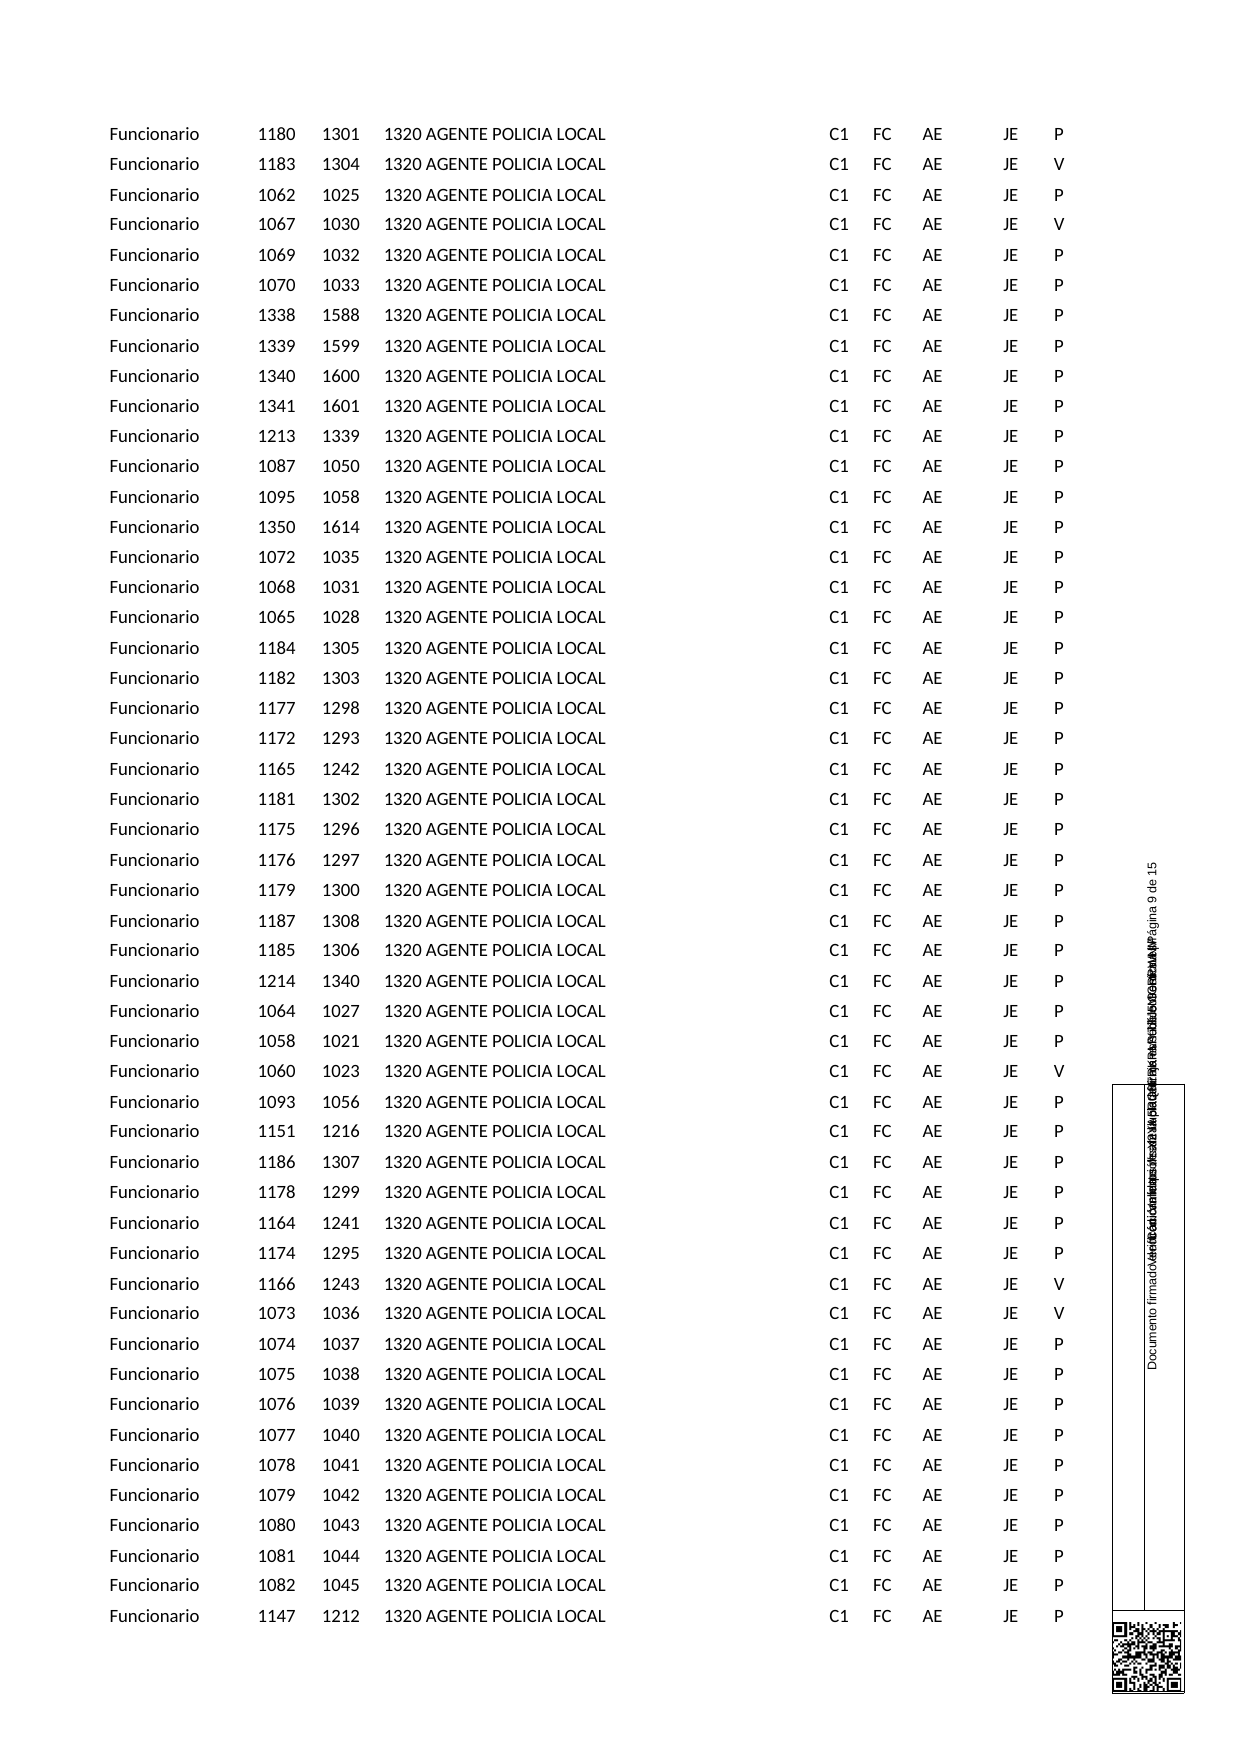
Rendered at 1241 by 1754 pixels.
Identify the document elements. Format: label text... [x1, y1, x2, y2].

table_cell Funcionario [80, 631, 229, 662]
table_cell JE [961, 329, 1025, 359]
table_cell AE [904, 178, 961, 208]
table_cell 1182 [229, 662, 310, 692]
table_cell AE [904, 510, 961, 541]
table_cell 1056 [310, 1085, 371, 1115]
table_cell JE [961, 904, 1025, 934]
table_cell 1320 AGENTE POLICIA LOCAL [371, 571, 718, 601]
table_cell AE [904, 420, 961, 450]
table_header Funcionario [80, 100, 229, 147]
table_cell P [1025, 1509, 1092, 1539]
table_cell FC [861, 662, 903, 692]
table_cell Funcionario [80, 1388, 229, 1418]
table_cell JE [961, 1448, 1025, 1479]
table_cell AE [904, 299, 961, 329]
table_cell Funcionario [80, 1115, 229, 1146]
table_cell 1186 [229, 1146, 310, 1176]
table_cell P [1025, 1539, 1092, 1569]
table_cell 1021 [310, 1025, 371, 1055]
table_cell P [1025, 1479, 1092, 1509]
table_cell C1 [718, 1418, 861, 1448]
table_cell Funcionario [80, 268, 229, 299]
table_cell FC [861, 631, 903, 662]
table_cell 1178 [229, 1176, 310, 1206]
table_cell JE [961, 964, 1025, 994]
table_cell Funcionario [80, 480, 229, 510]
table_cell C1 [718, 783, 861, 813]
table_cell Funcionario [80, 904, 229, 934]
table_cell 1072 [229, 541, 310, 571]
table_cell FC [861, 1509, 903, 1539]
table_cell FC [861, 753, 903, 783]
table_cell JE [961, 1176, 1025, 1206]
table_cell AE [904, 1448, 961, 1479]
table_cell C1 [718, 843, 861, 873]
table_cell 1320 AGENTE POLICIA LOCAL [371, 420, 718, 450]
table_cell JE [961, 299, 1025, 329]
table_cell C1 [718, 238, 861, 268]
table_cell Funcionario [80, 873, 229, 904]
table_cell 1320 AGENTE POLICIA LOCAL [371, 268, 718, 299]
table_cell C1 [718, 329, 861, 359]
table_cell 1060 [229, 1055, 310, 1085]
table_cell 1320 AGENTE POLICIA LOCAL [371, 510, 718, 541]
table_cell 1320 AGENTE POLICIA LOCAL [371, 1600, 718, 1630]
table_cell V [1025, 1297, 1092, 1327]
table_cell AE [904, 723, 961, 752]
table_cell Funcionario [80, 359, 229, 389]
table_cell FC [861, 964, 903, 994]
table_cell 1073 [229, 1297, 310, 1327]
table_cell 1297 [310, 843, 371, 873]
table_cell 1338 [229, 299, 310, 329]
table_cell C1 [718, 450, 861, 480]
table_cell 1320 AGENTE POLICIA LOCAL [371, 934, 718, 964]
table_cell FC [861, 329, 903, 359]
table_cell AE [904, 148, 961, 178]
table_cell AE [904, 692, 961, 722]
table_cell 1339 [229, 329, 310, 359]
table_cell AE [904, 1539, 961, 1569]
table_cell 1320 AGENTE POLICIA LOCAL [371, 329, 718, 359]
table_cell 1296 [310, 813, 371, 843]
table_cell 1320 AGENTE POLICIA LOCAL [371, 1388, 718, 1418]
table_cell Funcionario [80, 692, 229, 722]
table_cell 1320 AGENTE POLICIA LOCAL [371, 299, 718, 329]
table_cell 1213 [229, 420, 310, 450]
table_cell P [1025, 1085, 1092, 1115]
table_cell P [1025, 994, 1092, 1025]
table_cell Funcionario [80, 389, 229, 420]
table_cell JE [961, 692, 1025, 722]
table_cell 1187 [229, 904, 310, 934]
table_cell 1068 [229, 571, 310, 601]
table_cell JE [961, 389, 1025, 420]
table_cell AE [904, 1479, 961, 1509]
table_cell 1241 [310, 1206, 371, 1236]
table_cell 1320 AGENTE POLICIA LOCAL [371, 178, 718, 208]
table_cell 1341 [229, 389, 310, 420]
table_cell 1040 [310, 1418, 371, 1448]
table_cell 1032 [310, 238, 371, 268]
table_cell 1320 AGENTE POLICIA LOCAL [371, 783, 718, 813]
table_cell FC [861, 389, 903, 420]
table_cell Funcionario [80, 1448, 229, 1479]
table_cell 1078 [229, 1448, 310, 1479]
table_cell JE [961, 1267, 1025, 1297]
table_cell 1177 [229, 692, 310, 722]
table_cell 1023 [310, 1055, 371, 1085]
table_cell P [1025, 389, 1092, 420]
table_cell 1320 AGENTE POLICIA LOCAL [371, 753, 718, 783]
table_cell C1 [718, 631, 861, 662]
table_cell C1 [718, 723, 861, 752]
table_cell 1174 [229, 1236, 310, 1267]
table_cell 1082 [229, 1569, 310, 1600]
table_cell 1070 [229, 268, 310, 299]
table_cell P [1025, 783, 1092, 813]
table_cell Funcionario [80, 1539, 229, 1569]
table_cell FC [861, 783, 903, 813]
table_cell JE [961, 1600, 1025, 1630]
table_cell FC [861, 1025, 903, 1055]
table_cell 1305 [310, 631, 371, 662]
table_cell 1147 [229, 1600, 310, 1630]
table_cell C1 [718, 964, 861, 994]
table_cell AE [904, 813, 961, 843]
table_cell 1027 [310, 994, 371, 1025]
table_cell 1320 AGENTE POLICIA LOCAL [371, 873, 718, 904]
table_cell FC [861, 299, 903, 329]
table_cell JE [961, 601, 1025, 631]
table_cell 1044 [310, 1539, 371, 1569]
table_cell C1 [718, 1600, 861, 1630]
table_cell FC [861, 601, 903, 631]
table_cell C1 [718, 178, 861, 208]
table_cell FC [861, 1479, 903, 1509]
table_cell AE [904, 662, 961, 692]
table_header JE [961, 100, 1025, 147]
table_cell 1067 [229, 208, 310, 238]
table_cell Funcionario [80, 1509, 229, 1539]
table_cell V [1025, 1055, 1092, 1085]
table_cell C1 [718, 1297, 861, 1327]
table_cell AE [904, 541, 961, 571]
table_cell AE [904, 359, 961, 389]
table_cell JE [961, 813, 1025, 843]
table_cell FC [861, 1388, 903, 1418]
table_cell 1320 AGENTE POLICIA LOCAL [371, 359, 718, 389]
table_cell 1320 AGENTE POLICIA LOCAL [371, 148, 718, 178]
table_cell JE [961, 934, 1025, 964]
table_cell 1175 [229, 813, 310, 843]
table_cell JE [961, 510, 1025, 541]
table_cell FC [861, 1539, 903, 1569]
table_cell C1 [718, 571, 861, 601]
table_cell P [1025, 1176, 1092, 1206]
table_cell FC [861, 1115, 903, 1146]
table_cell Funcionario [80, 1176, 229, 1206]
table_cell FC [861, 1418, 903, 1448]
table_cell AE [904, 1388, 961, 1418]
table_cell AE [904, 1146, 961, 1176]
table_cell AE [904, 631, 961, 662]
table_cell Funcionario [80, 450, 229, 480]
table_cell JE [961, 1569, 1025, 1600]
table_cell 1065 [229, 601, 310, 631]
table_cell 1320 AGENTE POLICIA LOCAL [371, 1479, 718, 1509]
table_cell Funcionario [80, 1206, 229, 1236]
table_cell AE [904, 450, 961, 480]
table_cell C1 [718, 1236, 861, 1267]
table_cell 1045 [310, 1569, 371, 1600]
table_cell 1176 [229, 843, 310, 873]
table_cell FC [861, 1055, 903, 1085]
table_cell 1076 [229, 1388, 310, 1418]
table_cell JE [961, 631, 1025, 662]
table_cell JE [961, 541, 1025, 571]
table_cell JE [961, 1418, 1025, 1448]
table_cell FC [861, 934, 903, 964]
table_cell 1588 [310, 299, 371, 329]
table_cell C1 [718, 1055, 861, 1085]
table_cell AE [904, 1055, 961, 1085]
table_cell 1293 [310, 723, 371, 752]
table_cell AE [904, 783, 961, 813]
table_cell AE [904, 480, 961, 510]
table_cell Funcionario [80, 1025, 229, 1055]
table_cell 1030 [310, 208, 371, 238]
table_cell Funcionario [80, 420, 229, 450]
table_cell Funcionario [80, 753, 229, 783]
table_cell AE [904, 1115, 961, 1146]
table_cell 1320 AGENTE POLICIA LOCAL [371, 1569, 718, 1600]
table_cell P [1025, 753, 1092, 783]
table_cell FC [861, 1297, 903, 1327]
table_cell 1298 [310, 692, 371, 722]
table_cell V [1025, 208, 1092, 238]
table_cell JE [961, 1358, 1025, 1388]
table_cell 1300 [310, 873, 371, 904]
table_cell P [1025, 723, 1092, 752]
table_cell Funcionario [80, 1479, 229, 1509]
table_cell FC [861, 1146, 903, 1176]
table_cell V [1025, 148, 1092, 178]
table_cell Funcionario [80, 1267, 229, 1297]
table_cell JE [961, 1085, 1025, 1115]
table_cell 1074 [229, 1328, 310, 1357]
table_cell 1320 AGENTE POLICIA LOCAL [371, 238, 718, 268]
table_cell 1320 AGENTE POLICIA LOCAL [371, 1146, 718, 1176]
table_cell 1600 [310, 359, 371, 389]
table_cell Funcionario [80, 662, 229, 692]
table_cell 1069 [229, 238, 310, 268]
table_cell P [1025, 329, 1092, 359]
table_cell JE [961, 1115, 1025, 1146]
table_cell Funcionario [80, 1085, 229, 1115]
table_cell C1 [718, 1539, 861, 1569]
table_cell 1214 [229, 964, 310, 994]
table_cell Funcionario [80, 329, 229, 359]
table_cell Funcionario [80, 1569, 229, 1600]
table_cell C1 [718, 359, 861, 389]
table_cell 1320 AGENTE POLICIA LOCAL [371, 1509, 718, 1539]
table_cell 1320 AGENTE POLICIA LOCAL [371, 1206, 718, 1236]
table_cell 1320 AGENTE POLICIA LOCAL [371, 1115, 718, 1146]
table_cell C1 [718, 1267, 861, 1297]
table_cell AE [904, 1509, 961, 1539]
table_cell C1 [718, 1328, 861, 1357]
table_header AE [904, 100, 961, 147]
table_cell C1 [718, 541, 861, 571]
table_cell FC [861, 1236, 903, 1267]
table_cell FC [861, 1176, 903, 1206]
table_cell AE [904, 329, 961, 359]
table_cell Funcionario [80, 994, 229, 1025]
table_cell C1 [718, 1176, 861, 1206]
table_cell P [1025, 1569, 1092, 1600]
table_cell 1062 [229, 178, 310, 208]
table_cell P [1025, 601, 1092, 631]
table_cell FC [861, 1328, 903, 1357]
table_cell FC [861, 178, 903, 208]
table_cell 1320 AGENTE POLICIA LOCAL [371, 208, 718, 238]
table_cell JE [961, 994, 1025, 1025]
table_cell FC [861, 813, 903, 843]
table_cell 1081 [229, 1539, 310, 1569]
table_cell 1212 [310, 1600, 371, 1630]
table_cell Funcionario [80, 1297, 229, 1327]
table_cell AE [904, 1418, 961, 1448]
table_cell FC [861, 208, 903, 238]
table_cell C1 [718, 753, 861, 783]
table_cell 1166 [229, 1267, 310, 1297]
table_cell 1320 AGENTE POLICIA LOCAL [371, 994, 718, 1025]
table_cell AE [904, 994, 961, 1025]
table_cell 1320 AGENTE POLICIA LOCAL [371, 1297, 718, 1327]
table_cell FC [861, 238, 903, 268]
table_cell JE [961, 723, 1025, 752]
table_cell P [1025, 1600, 1092, 1630]
table_cell Funcionario [80, 843, 229, 873]
table_cell 1243 [310, 1267, 371, 1297]
table_cell FC [861, 420, 903, 450]
table_cell 1320 AGENTE POLICIA LOCAL [371, 1267, 718, 1297]
table_cell AE [904, 268, 961, 299]
table_cell JE [961, 1328, 1025, 1357]
table_cell FC [861, 480, 903, 510]
table_cell Funcionario [80, 208, 229, 238]
table_cell 1339 [310, 420, 371, 450]
table_cell P [1025, 934, 1092, 964]
table_cell 1295 [310, 1236, 371, 1267]
table_cell C1 [718, 994, 861, 1025]
table_cell C1 [718, 480, 861, 510]
table_cell JE [961, 480, 1025, 510]
table_cell 1599 [310, 329, 371, 359]
table_cell 1039 [310, 1388, 371, 1418]
table_cell P [1025, 1115, 1092, 1146]
table_cell Funcionario [80, 1055, 229, 1085]
table_cell P [1025, 510, 1092, 541]
table_cell P [1025, 571, 1092, 601]
table_cell C1 [718, 1388, 861, 1418]
table_cell P [1025, 631, 1092, 662]
table_header FC [861, 100, 903, 147]
table_cell AE [904, 1297, 961, 1327]
table_cell C1 [718, 1358, 861, 1388]
table_cell 1320 AGENTE POLICIA LOCAL [371, 1236, 718, 1267]
table_cell 1320 AGENTE POLICIA LOCAL [371, 541, 718, 571]
table_cell Funcionario [80, 783, 229, 813]
table_cell P [1025, 843, 1092, 873]
table_cell FC [861, 148, 903, 178]
table_cell 1038 [310, 1358, 371, 1388]
table_cell C1 [718, 1206, 861, 1236]
table_cell P [1025, 692, 1092, 722]
table_cell C1 [718, 813, 861, 843]
table_cell JE [961, 753, 1025, 783]
table_cell P [1025, 813, 1092, 843]
table_cell JE [961, 873, 1025, 904]
table_cell 1302 [310, 783, 371, 813]
table_cell 1303 [310, 662, 371, 692]
table_cell FC [861, 873, 903, 904]
table_cell 1041 [310, 1448, 371, 1479]
table_cell P [1025, 1025, 1092, 1055]
table_cell JE [961, 450, 1025, 480]
table_cell 1077 [229, 1418, 310, 1448]
table_cell 1172 [229, 723, 310, 752]
table_cell JE [961, 1206, 1025, 1236]
table_cell Funcionario [80, 723, 229, 752]
table_cell 1320 AGENTE POLICIA LOCAL [371, 692, 718, 722]
table_cell 1308 [310, 904, 371, 934]
table_cell AE [904, 1358, 961, 1388]
table_header 1180 [229, 100, 310, 147]
table_cell JE [961, 420, 1025, 450]
table_cell C1 [718, 389, 861, 420]
table_cell AE [904, 934, 961, 964]
table_cell 1320 AGENTE POLICIA LOCAL [371, 813, 718, 843]
table_cell AE [904, 904, 961, 934]
table_cell P [1025, 268, 1092, 299]
table_cell C1 [718, 510, 861, 541]
table_cell AE [904, 571, 961, 601]
table_cell 1320 AGENTE POLICIA LOCAL [371, 1085, 718, 1115]
table_cell AE [904, 1600, 961, 1630]
table_cell 1320 AGENTE POLICIA LOCAL [371, 1176, 718, 1206]
table_cell JE [961, 1025, 1025, 1055]
table_cell 1320 AGENTE POLICIA LOCAL [371, 1539, 718, 1569]
table_cell C1 [718, 268, 861, 299]
table_cell P [1025, 1146, 1092, 1176]
table_cell 1185 [229, 934, 310, 964]
table_cell C1 [718, 420, 861, 450]
table_cell 1320 AGENTE POLICIA LOCAL [371, 601, 718, 631]
table_cell AE [904, 1085, 961, 1115]
table_cell C1 [718, 692, 861, 722]
table_cell Funcionario [80, 571, 229, 601]
table_cell FC [861, 692, 903, 722]
table_cell FC [861, 450, 903, 480]
table_cell 1299 [310, 1176, 371, 1206]
table_cell C1 [718, 148, 861, 178]
table_cell 1350 [229, 510, 310, 541]
table_cell 1036 [310, 1297, 371, 1327]
table_cell 1181 [229, 783, 310, 813]
table_cell P [1025, 359, 1092, 389]
table_cell P [1025, 480, 1092, 510]
table_cell AE [904, 1328, 961, 1357]
table_cell AE [904, 964, 961, 994]
table_cell P [1025, 1448, 1092, 1479]
table_cell Funcionario [80, 1600, 229, 1630]
table_cell V [1025, 1267, 1092, 1297]
table_cell 1320 AGENTE POLICIA LOCAL [371, 662, 718, 692]
table_cell FC [861, 994, 903, 1025]
table_cell P [1025, 1236, 1092, 1267]
table_cell C1 [718, 1085, 861, 1115]
table_cell 1183 [229, 148, 310, 178]
table_cell 1320 AGENTE POLICIA LOCAL [371, 723, 718, 752]
table_cell 1058 [310, 480, 371, 510]
table_cell 1601 [310, 389, 371, 420]
table_cell JE [961, 208, 1025, 238]
table_cell P [1025, 873, 1092, 904]
table_cell C1 [718, 1115, 861, 1146]
table_cell FC [861, 1448, 903, 1479]
table_cell 1320 AGENTE POLICIA LOCAL [371, 389, 718, 420]
table_cell JE [961, 178, 1025, 208]
table_cell 1043 [310, 1509, 371, 1539]
table_cell P [1025, 662, 1092, 692]
table_cell Funcionario [80, 178, 229, 208]
table_header 1320 AGENTE POLICIA LOCAL [371, 100, 718, 147]
table_cell FC [861, 571, 903, 601]
table_cell P [1025, 904, 1092, 934]
table_cell 1307 [310, 1146, 371, 1176]
table_cell 1033 [310, 268, 371, 299]
table_cell P [1025, 964, 1092, 994]
table_cell 1320 AGENTE POLICIA LOCAL [371, 1025, 718, 1055]
table_cell 1320 AGENTE POLICIA LOCAL [371, 1448, 718, 1479]
table_cell JE [961, 843, 1025, 873]
table_cell Funcionario [80, 1418, 229, 1448]
table_cell JE [961, 1055, 1025, 1085]
table_cell FC [861, 268, 903, 299]
table_cell FC [861, 904, 903, 934]
table_cell C1 [718, 299, 861, 329]
table_cell Funcionario [80, 510, 229, 541]
table_cell FC [861, 1600, 903, 1630]
table_cell 1340 [310, 964, 371, 994]
table_cell 1058 [229, 1025, 310, 1055]
table_cell 1216 [310, 1115, 371, 1146]
table_cell 1151 [229, 1115, 310, 1146]
table_cell AE [904, 389, 961, 420]
table_cell 1242 [310, 753, 371, 783]
table_cell FC [861, 510, 903, 541]
table_cell Funcionario [80, 1236, 229, 1267]
table_cell C1 [718, 662, 861, 692]
table_cell Funcionario [80, 934, 229, 964]
table_cell FC [861, 359, 903, 389]
table_cell AE [904, 1569, 961, 1600]
table_cell Funcionario [80, 1146, 229, 1176]
table_cell Funcionario [80, 1328, 229, 1357]
table_header C1 [718, 100, 861, 147]
table_cell 1025 [310, 178, 371, 208]
table_cell 1320 AGENTE POLICIA LOCAL [371, 843, 718, 873]
table_cell 1320 AGENTE POLICIA LOCAL [371, 964, 718, 994]
table_cell 1035 [310, 541, 371, 571]
table_cell 1087 [229, 450, 310, 480]
table_cell FC [861, 723, 903, 752]
table_cell JE [961, 571, 1025, 601]
picture [1113, 1622, 1182, 1691]
table_cell C1 [718, 934, 861, 964]
table_cell Funcionario [80, 541, 229, 571]
table_cell 1184 [229, 631, 310, 662]
table_cell Funcionario [80, 299, 229, 329]
table_cell FC [861, 1358, 903, 1388]
table_cell JE [961, 1297, 1025, 1327]
table_cell AE [904, 601, 961, 631]
table_cell AE [904, 873, 961, 904]
table_cell 1080 [229, 1509, 310, 1539]
table_cell AE [904, 1206, 961, 1236]
table_cell 1306 [310, 934, 371, 964]
table_cell JE [961, 1388, 1025, 1418]
table_cell AE [904, 1176, 961, 1206]
table_cell Funcionario [80, 964, 229, 994]
table_cell 1304 [310, 148, 371, 178]
table_cell 1031 [310, 571, 371, 601]
table_cell 1320 AGENTE POLICIA LOCAL [371, 480, 718, 510]
table_cell FC [861, 843, 903, 873]
table_cell 1028 [310, 601, 371, 631]
table_cell Funcionario [80, 601, 229, 631]
table_cell Funcionario [80, 148, 229, 178]
table_cell 1340 [229, 359, 310, 389]
table_cell P [1025, 1206, 1092, 1236]
table_cell 1320 AGENTE POLICIA LOCAL [371, 1055, 718, 1085]
table_cell C1 [718, 208, 861, 238]
table_cell AE [904, 238, 961, 268]
table_cell P [1025, 238, 1092, 268]
table_cell 1179 [229, 873, 310, 904]
table_cell P [1025, 1328, 1092, 1357]
table_cell C1 [718, 1025, 861, 1055]
table_header P [1025, 100, 1092, 147]
table_cell 1037 [310, 1328, 371, 1357]
table_cell C1 [718, 1509, 861, 1539]
table_cell P [1025, 420, 1092, 450]
table_cell P [1025, 1358, 1092, 1388]
table_cell 1165 [229, 753, 310, 783]
table_cell P [1025, 299, 1092, 329]
table_header 1301 [310, 100, 371, 147]
table_cell C1 [718, 904, 861, 934]
table_cell 1320 AGENTE POLICIA LOCAL [371, 1418, 718, 1448]
table_cell C1 [718, 1448, 861, 1479]
table_cell C1 [718, 1569, 861, 1600]
table_cell FC [861, 1085, 903, 1115]
table_cell 1064 [229, 994, 310, 1025]
table_cell P [1025, 1388, 1092, 1418]
table_cell 1050 [310, 450, 371, 480]
table_cell C1 [718, 873, 861, 904]
table_cell JE [961, 1146, 1025, 1176]
table_cell FC [861, 541, 903, 571]
table_cell AE [904, 843, 961, 873]
table_cell JE [961, 238, 1025, 268]
table_cell C1 [718, 601, 861, 631]
table_cell 1079 [229, 1479, 310, 1509]
table_cell 1075 [229, 1358, 310, 1388]
table_cell 1093 [229, 1085, 310, 1115]
table_cell FC [861, 1267, 903, 1297]
table_cell JE [961, 359, 1025, 389]
table_cell 1320 AGENTE POLICIA LOCAL [371, 450, 718, 480]
table_cell P [1025, 541, 1092, 571]
table_cell Funcionario [80, 1358, 229, 1388]
table_cell 1042 [310, 1479, 371, 1509]
table_cell JE [961, 268, 1025, 299]
table_cell 1320 AGENTE POLICIA LOCAL [371, 631, 718, 662]
table_cell JE [961, 1509, 1025, 1539]
table_cell FC [861, 1206, 903, 1236]
table_cell JE [961, 148, 1025, 178]
table_cell P [1025, 1418, 1092, 1448]
table_cell JE [961, 1539, 1025, 1569]
table_cell C1 [718, 1479, 861, 1509]
table_cell P [1025, 450, 1092, 480]
table_cell P [1025, 178, 1092, 208]
table_cell JE [961, 1479, 1025, 1509]
table_cell JE [961, 1236, 1025, 1267]
table_cell 1320 AGENTE POLICIA LOCAL [371, 1328, 718, 1357]
table_cell C1 [718, 1146, 861, 1176]
table_cell 1164 [229, 1206, 310, 1236]
table_cell Funcionario [80, 238, 229, 268]
table_cell JE [961, 662, 1025, 692]
table_cell 1320 AGENTE POLICIA LOCAL [371, 904, 718, 934]
table_cell JE [961, 783, 1025, 813]
table_cell AE [904, 753, 961, 783]
table_cell AE [904, 1267, 961, 1297]
table_cell 1320 AGENTE POLICIA LOCAL [371, 1358, 718, 1388]
table_cell Funcionario [80, 813, 229, 843]
table_cell AE [904, 208, 961, 238]
table_cell 1614 [310, 510, 371, 541]
table_cell AE [904, 1236, 961, 1267]
table_cell 1095 [229, 480, 310, 510]
table_cell FC [861, 1569, 903, 1600]
table_cell AE [904, 1025, 961, 1055]
